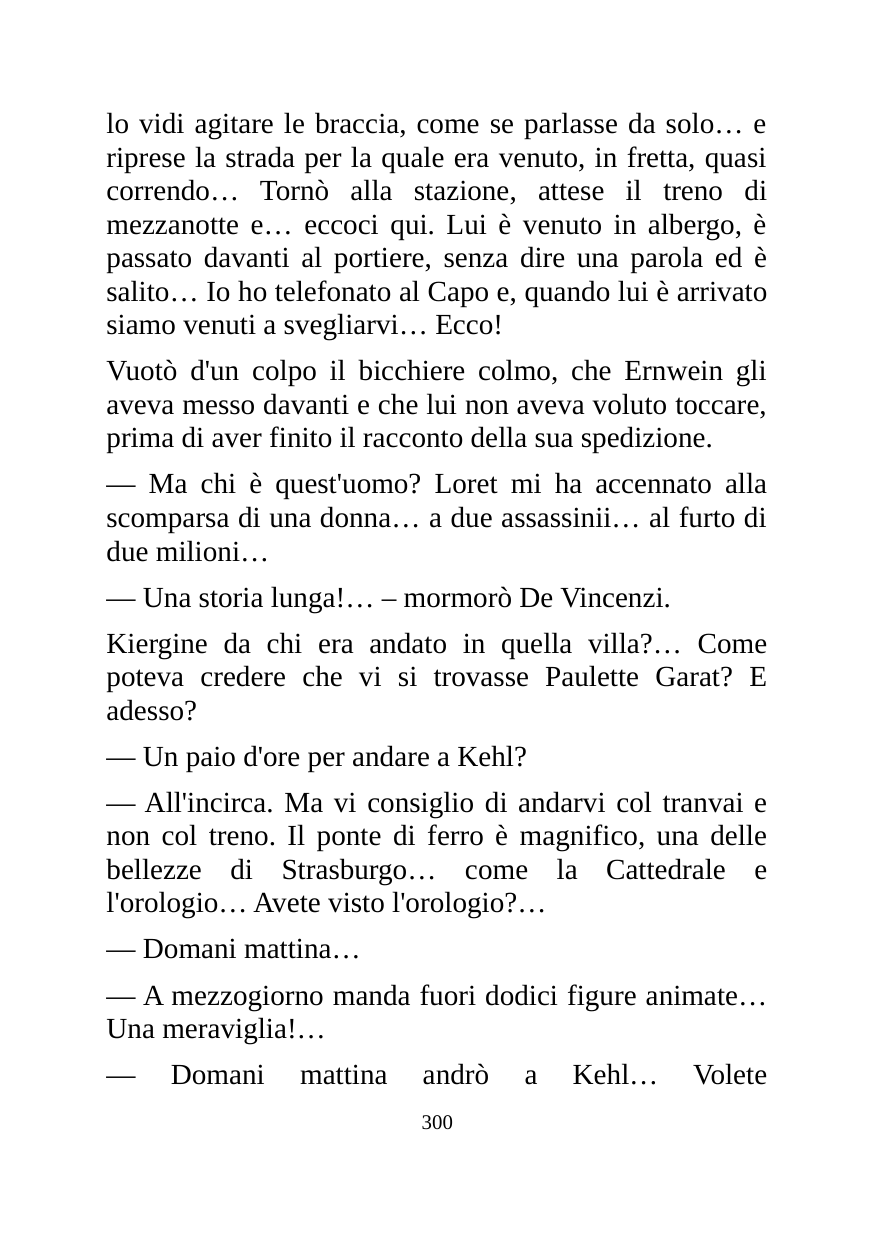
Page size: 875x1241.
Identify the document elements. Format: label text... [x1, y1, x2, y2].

text — A mezzogiorno manda fuori dodici figure animate… Una meraviglia!… [106, 978, 768, 1045]
text — Un paio d'ore per andare a Kehl? [106, 739, 768, 772]
text Kiergine da chi era andato in quella villa?… Come poteva credere che vi si trovasse Paulette Garat? E adesso? [106, 626, 768, 726]
text — All'incirca. Ma vi consiglio di andarvi col tranvai e non col treno. Il ponte di ferro è magnifico, una delle bellezze di Strasburgo… come la Cattedrale e l'orologio… Avete visto l'orologio?… [106, 785, 768, 919]
text — Domani mattina… [106, 932, 768, 965]
text lo vidi agitare le braccia, come se parlasse da solo… e riprese la strada per la quale era venuto, in fretta, quasi correndo… Tornò alla stazione, attese il treno di mezzanotte e… eccoci qui. Lui è venuto in albergo, è passato davanti al portiere, senza dire una parola ed è salito… Io ho telefonato al Capo e, quando lui è arrivato siamo venuti a svegliarvi… Ecco! [106, 106, 768, 341]
text — Domani mattina andrò a Kehl… Volete [106, 1057, 768, 1091]
text — Una storia lunga!… – mormorò De Vincenzi. [106, 580, 768, 613]
text — Ma chi è quest'uomo? Loret mi ha accennato alla scomparsa di una donna… a due assassinii… al furto di due milioni… [106, 467, 768, 567]
text Vuotò d'un colpo il bicchiere colmo, che Ernwein gli aveva messo davanti e che lui non aveva voluto toccare, prima di aver finito il racconto della sua spedizione. [106, 353, 768, 454]
